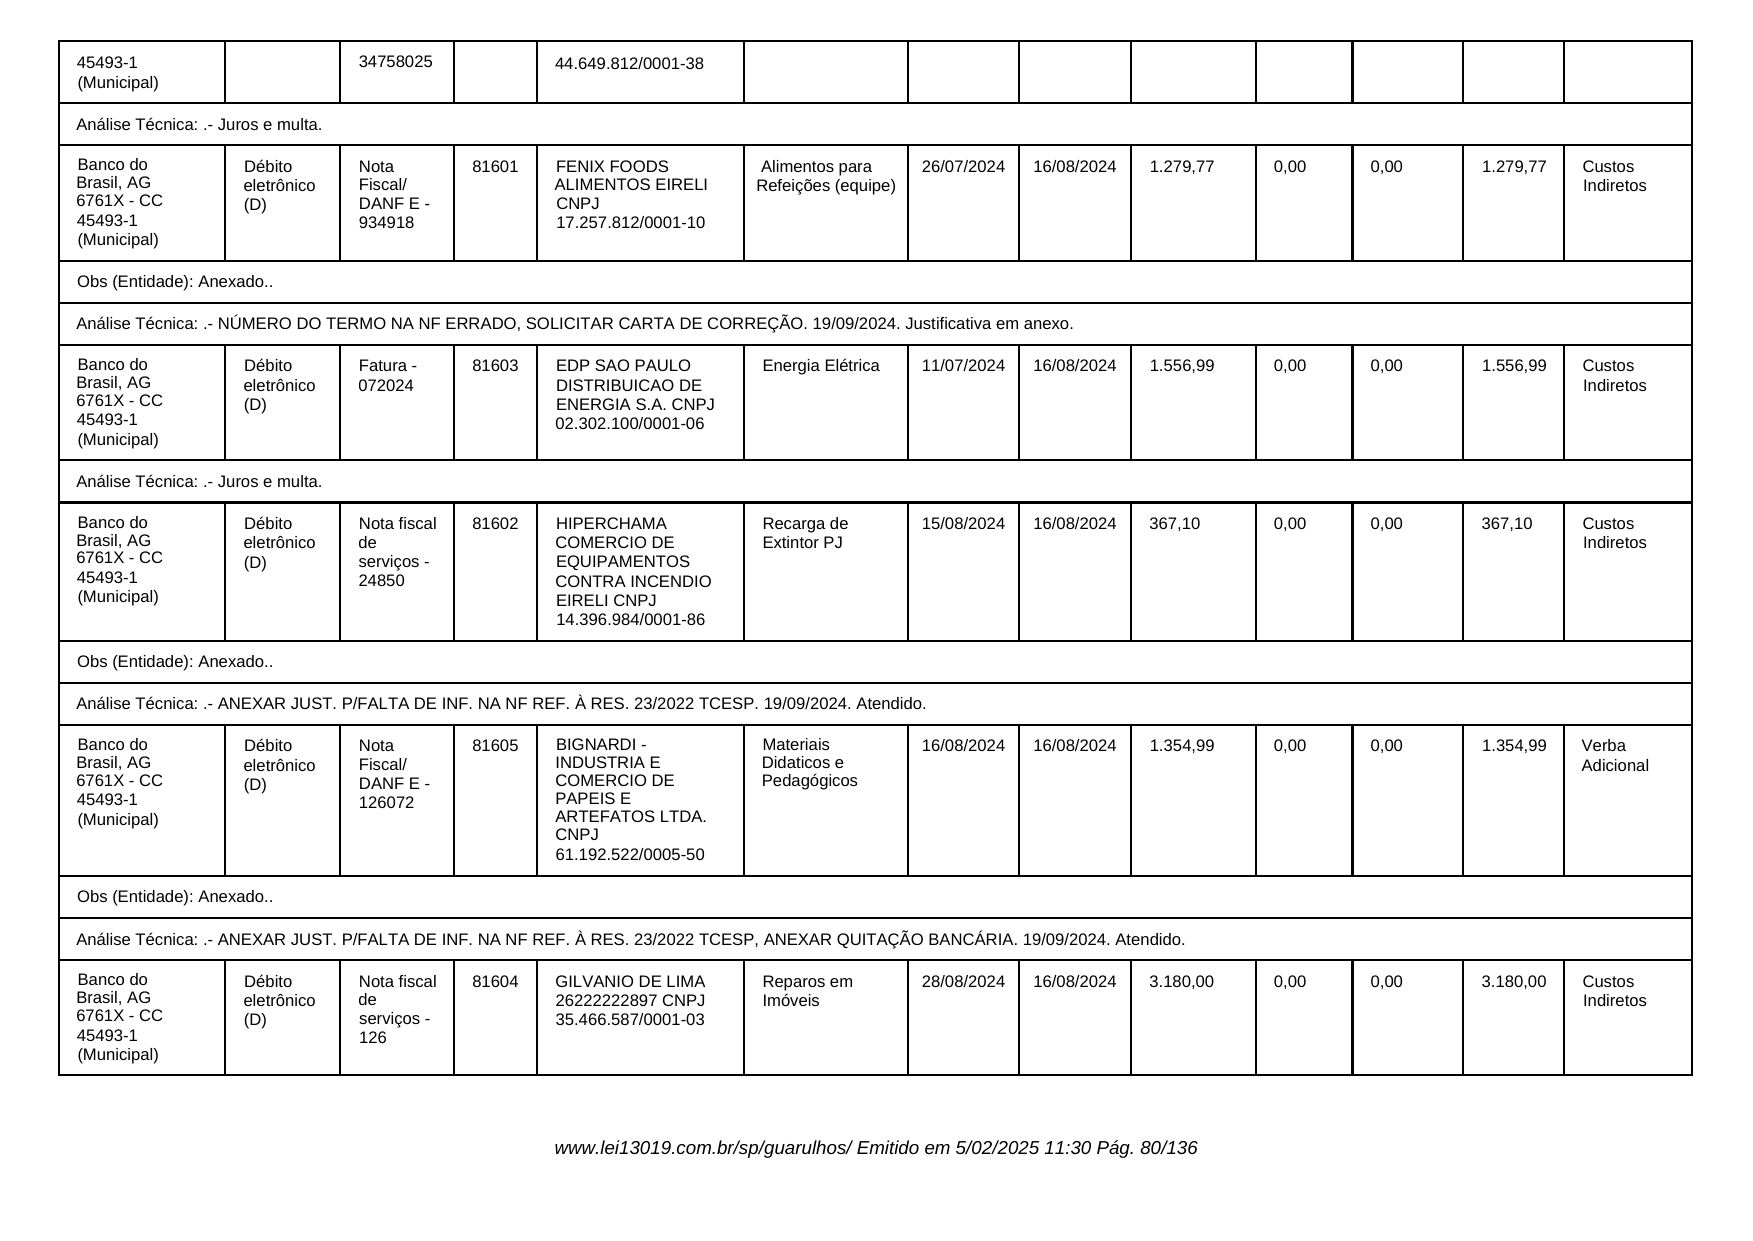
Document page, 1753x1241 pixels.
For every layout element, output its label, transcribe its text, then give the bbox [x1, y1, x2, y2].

table_cell [1132, 42, 1255, 102]
table_cell 0,00 [1354, 726, 1462, 875]
table_cell 15/08/2024 [909, 504, 1018, 639]
table_cell 1.354,99 [1464, 726, 1563, 875]
table_cell - 34758025 [341, 42, 453, 102]
table_cell 1.279,77 [1464, 146, 1563, 259]
table_cell 367,10 [1132, 504, 1255, 639]
table_cell 367,10 [1464, 504, 1563, 639]
table_cell 11/07/2024 [909, 346, 1018, 459]
table_cell [226, 42, 339, 102]
table_cell [745, 42, 907, 102]
table_cell Débito eletrônico (D) [226, 146, 339, 259]
table_cell 45493-1 (Municipal) [60, 42, 224, 102]
table_cell 1.354,99 [1132, 726, 1255, 875]
table_cell 16/08/2024 [1020, 346, 1130, 459]
table_cell Nota fiscal de serviços - 24850 [341, 504, 453, 639]
table_cell Reparos em Imóveis [745, 961, 907, 1074]
table_cell 16/08/2024 [1020, 726, 1130, 875]
table_cell Fatura - 072024 [341, 346, 453, 459]
table_cell EDP SAO PAULO DISTRIBUICAO DE ENERGIA S.A. CNPJ 02.302.100/0001-06 [538, 346, 743, 459]
table_cell 3.180,00 [1132, 961, 1255, 1074]
table_cell 28/08/2024 [909, 961, 1018, 1074]
table_cell Custos Indiretos [1565, 346, 1691, 459]
table_cell Nota Fiscal/DANF E - 934918 [341, 146, 453, 259]
table_cell Banco do Brasil, AG 6761X - CC 45493-1 (Municipal) [60, 346, 224, 459]
table_cell Débito eletrônico (D) [226, 961, 339, 1074]
table_cell Recarga de Extintor PJ [745, 504, 907, 639]
table_cell [1354, 42, 1462, 102]
table_cell Custos Indiretos [1565, 961, 1691, 1074]
table_cell 0,00 [1354, 504, 1462, 639]
table_cell Banco do Brasil, AG 6761X - CC 45493-1 (Municipal) [60, 504, 224, 639]
table_cell 26/07/2024 [909, 146, 1018, 259]
table_cell Banco do Brasil, AG 6761X - CC 45493-1 (Municipal) [60, 146, 224, 259]
text www.lei13019.com.br/sp/guarulhos/ Emitido em 5/02/2025 11:30 Pág. 80/136 [59, 1137, 1693, 1158]
table_cell 44.649.812/0001-38 [538, 42, 743, 102]
table_cell Análise Técnica: .- Juros e multa. [60, 104, 1691, 144]
table_cell GILVANIO DE LIMA 26222222897 CNPJ 35.466.587/0001-03 [538, 961, 743, 1074]
table_cell 0,00 [1354, 346, 1462, 459]
table_cell 1.556,99 [1464, 346, 1563, 459]
table_cell 1.556,99 [1132, 346, 1255, 459]
table_cell Nota fiscal de serviços - 126 [341, 961, 453, 1074]
table_cell 81602 [455, 504, 536, 639]
table_cell Materiais Didaticos e Pedagógicos [745, 726, 907, 875]
table_cell Alimentos para Refeições (equipe) [745, 146, 907, 259]
table_cell Análise Técnica: .- ANEXAR JUST. P/FALTA DE INF. NA NF REF. À RES. 23/2022 TCESP. 19/09/2024. Atendido. [60, 684, 1691, 724]
table_cell 0,00 [1257, 346, 1351, 459]
table_cell [1020, 42, 1130, 102]
table_cell Débito eletrônico (D) [226, 504, 339, 639]
table_cell Banco do Brasil, AG 6761X - CC 45493-1 (Municipal) [60, 726, 224, 875]
table_cell Débito eletrônico (D) [226, 726, 339, 875]
table_cell Custos Indiretos [1565, 504, 1691, 639]
table_cell 3.180,00 [1464, 961, 1563, 1074]
table_cell 0,00 [1257, 726, 1351, 875]
table_cell Análise Técnica: .- Juros e multa. [60, 461, 1691, 501]
table_cell 16/08/2024 [1020, 504, 1130, 639]
table_cell Energia Elétrica [745, 346, 907, 459]
table_cell 1.279,77 [1132, 146, 1255, 259]
table_cell 0,00 [1354, 961, 1462, 1074]
table_cell Débito eletrônico (D) [226, 346, 339, 459]
table_cell Nota Fiscal/DANF E - 126072 [341, 726, 453, 875]
table_cell 16/08/2024 [1020, 961, 1130, 1074]
table_cell Análise Técnica: .- ANEXAR JUST. P/FALTA DE INF. NA NF REF. À RES. 23/2022 TCESP, ANEXAR QUITAÇÃO BANCÁRIA. 19/09/2024. Atendido. [60, 919, 1691, 959]
table_cell 16/08/2024 [909, 726, 1018, 875]
table_cell [455, 42, 536, 102]
table_cell [1464, 42, 1563, 102]
table_cell 0,00 [1257, 961, 1351, 1074]
table_cell [1257, 42, 1351, 102]
table_cell Banco do Brasil, AG 6761X - CC 45493-1 (Municipal) [60, 961, 224, 1074]
table_cell [909, 42, 1018, 102]
table_cell Verba Adicional [1565, 726, 1691, 875]
table_cell 81604 [455, 961, 536, 1074]
table_cell [1565, 42, 1691, 102]
table_cell Custos Indiretos [1565, 146, 1691, 259]
table_cell 81601 [455, 146, 536, 259]
table_cell 0,00 [1257, 146, 1351, 259]
table_cell Obs (Entidade): Anexado.. [60, 262, 1691, 302]
table_cell Obs (Entidade): Anexado.. [60, 877, 1691, 917]
table_cell 81605 [455, 726, 536, 875]
table_cell Obs (Entidade): Anexado.. [60, 642, 1691, 682]
table_cell Análise Técnica: .- NÚMERO DO TERMO NA NF ERRADO, SOLICITAR CARTA DE CORREÇÃO. 19/09/2024. Justificativa em anexo. [60, 304, 1691, 344]
table_cell 0,00 [1354, 146, 1462, 259]
table_cell FENIX FOODS ALIMENTOS EIRELI CNPJ 17.257.812/0001-10 [538, 146, 743, 259]
table_cell 16/08/2024 [1020, 146, 1130, 259]
table_cell BIGNARDI - INDUSTRIA E COMERCIO DE PAPEIS E ARTEFATOS LTDA. CNPJ 61.192.522/0005-50 [538, 726, 743, 875]
table_cell 0,00 [1257, 504, 1351, 639]
table_cell HIPERCHAMA COMERCIO DE EQUIPAMENTOS CONTRA INCENDIO EIRELI CNPJ 14.396.984/0001-86 [538, 504, 743, 639]
table_cell 81603 [455, 346, 536, 459]
